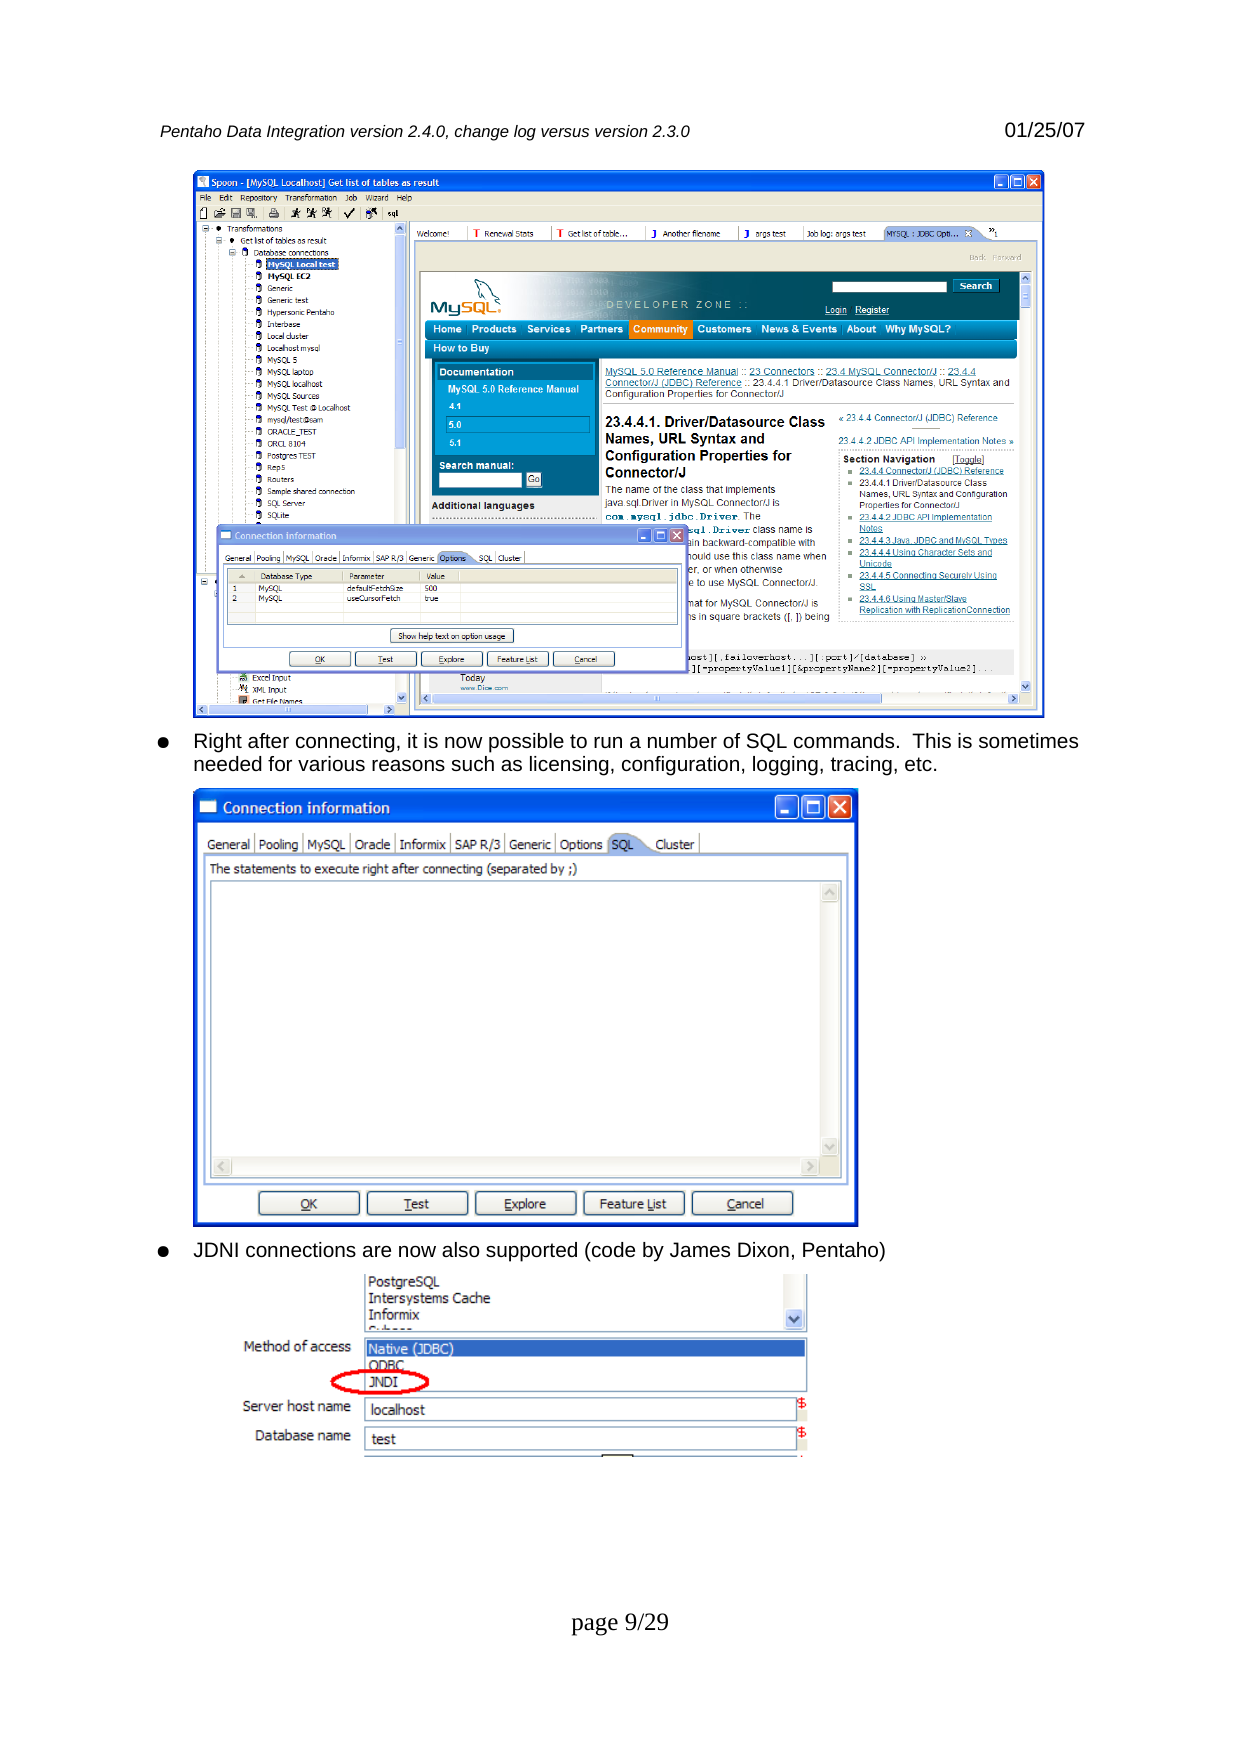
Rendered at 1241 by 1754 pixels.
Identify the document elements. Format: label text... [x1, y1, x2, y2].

list JDNI connections are now also supported (code by James Dixon, Pentaho) [156, 1239, 1122, 1262]
picture [193, 788, 859, 1227]
picture [193, 1274, 843, 1457]
list Right after connecting, it is now possible to run a number of SQL commands. This is sometimes needed for various reasons such as licensing, configuration, logging, tracing, etc. [156, 730, 1122, 776]
picture [193, 170, 1045, 718]
